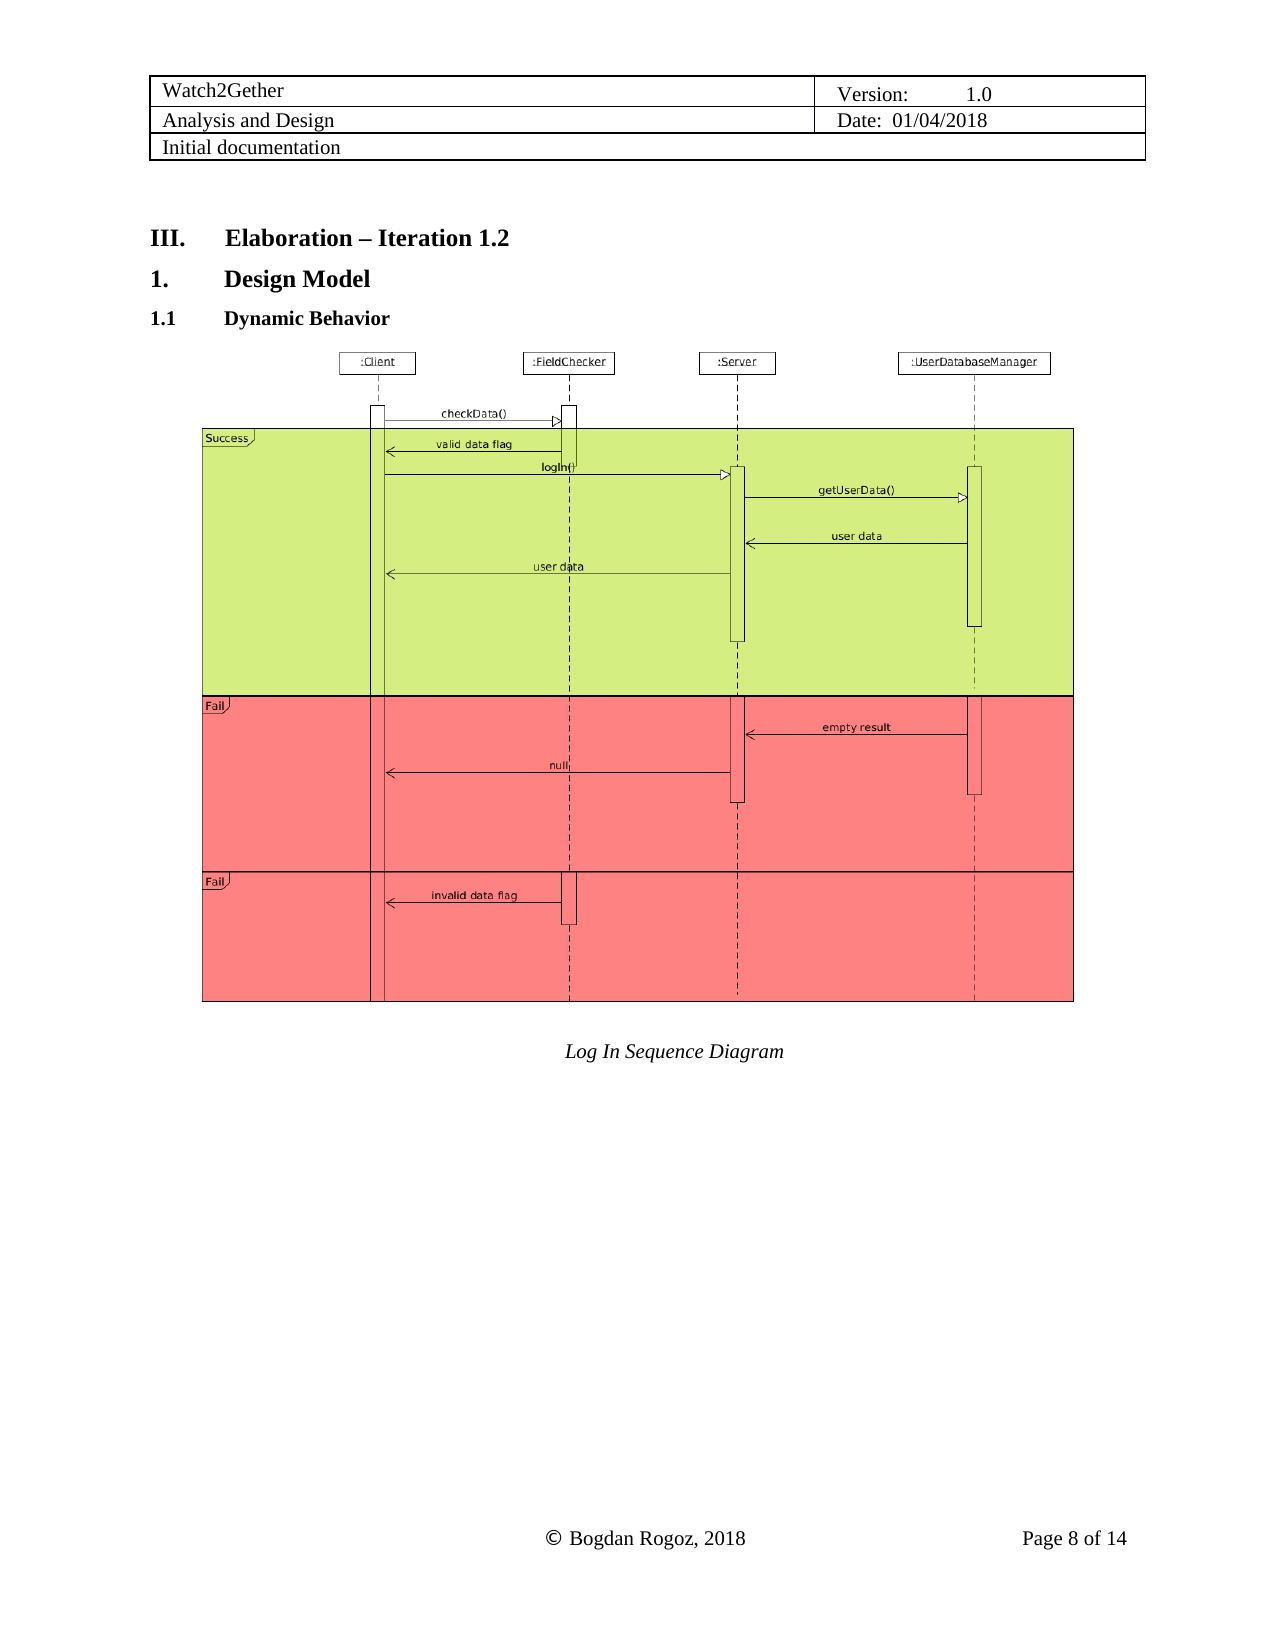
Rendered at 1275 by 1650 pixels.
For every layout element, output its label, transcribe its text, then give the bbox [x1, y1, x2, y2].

picture [187, 336, 1089, 1032]
subtitle Design Model [150, 264, 1125, 293]
subtitle Dynamic Behavior [150, 305, 1125, 330]
subtitle Elaboration – Iteration 1.2 [150, 223, 1125, 252]
text Log In Sequence Diagram [224, 1032, 1125, 1063]
